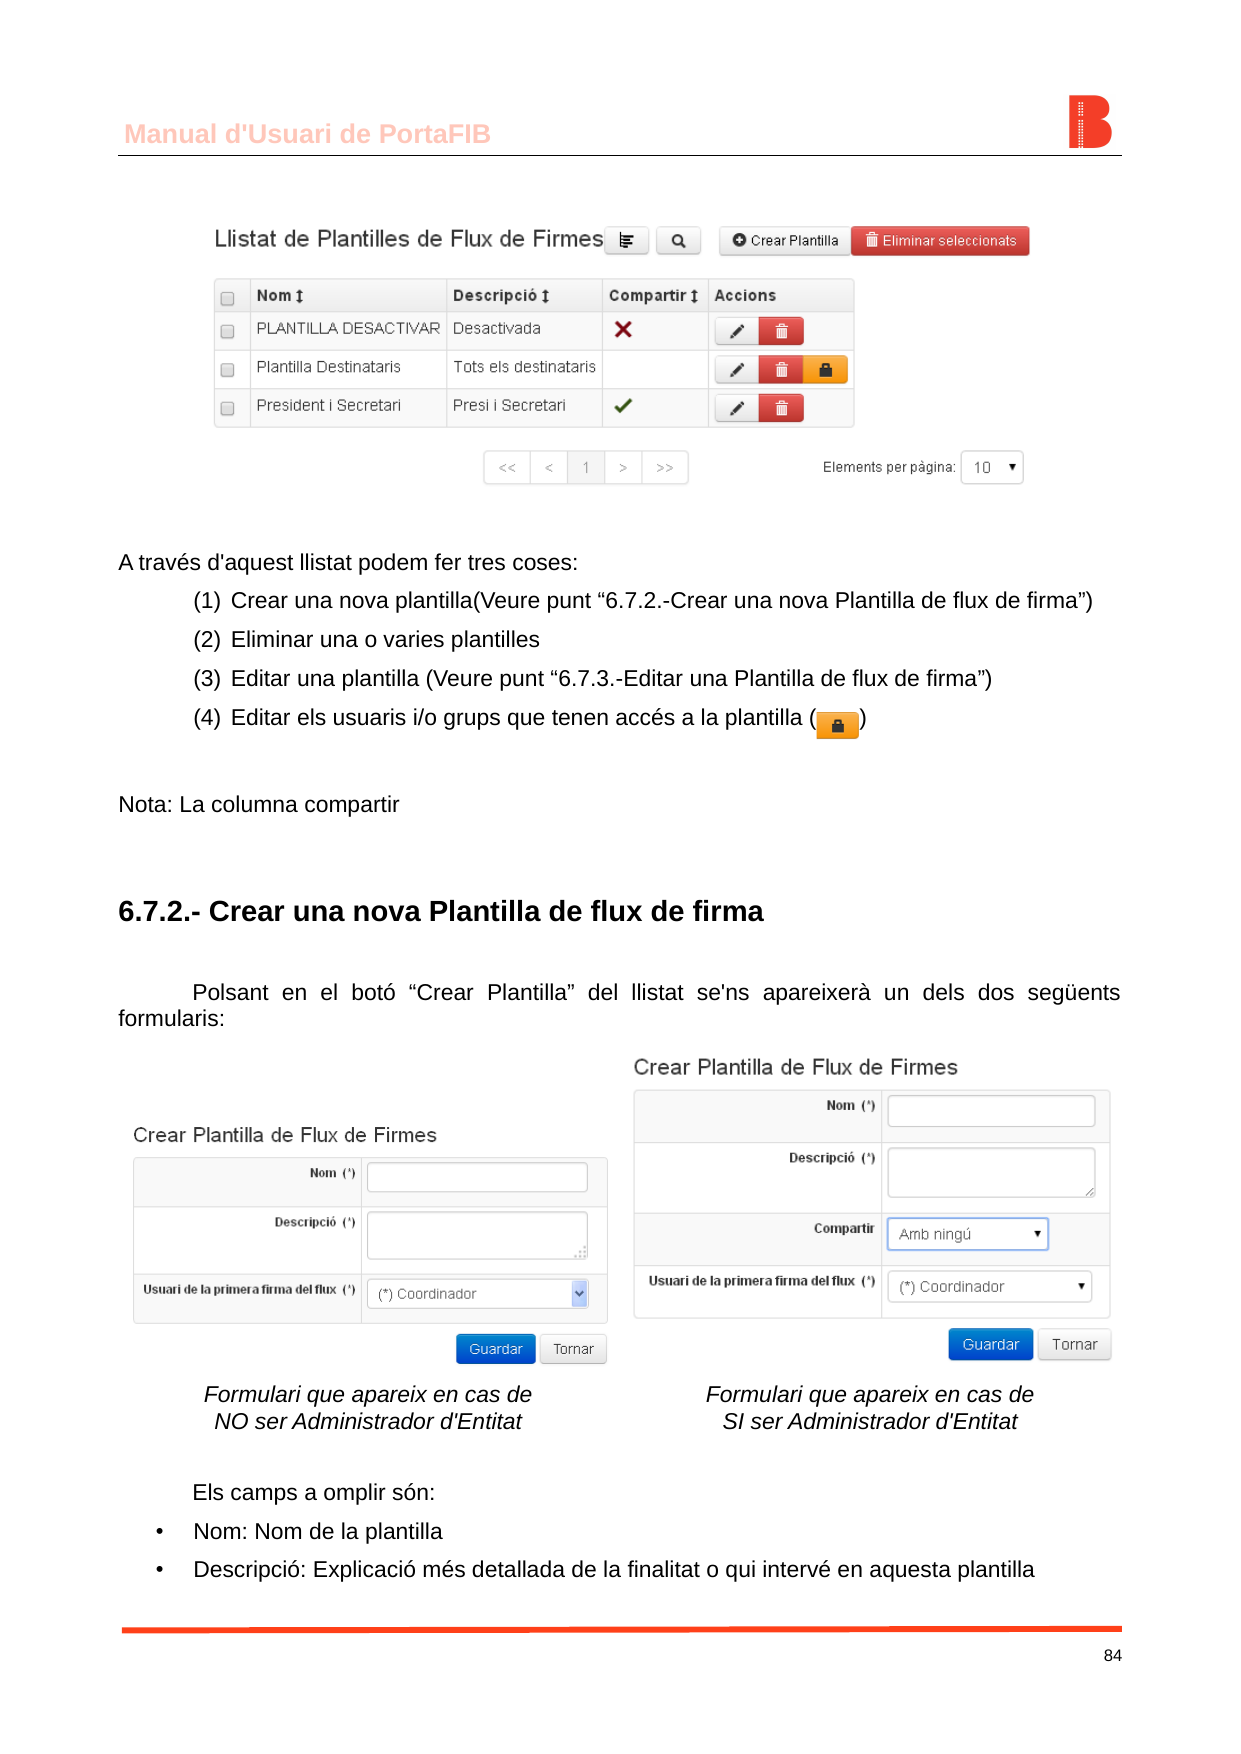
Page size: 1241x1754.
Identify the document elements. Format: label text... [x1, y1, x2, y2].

text Els camps a omplir són: [118, 1479, 1122, 1505]
list Nom: Nom de la plantilla [156, 1518, 1122, 1544]
picture [206, 215, 1034, 498]
picture [1063, 94, 1117, 150]
table_cell Formulari que apareix en cas de NO ser Administrador d'Entitat [118, 1376, 620, 1440]
list Editar els usuaris i/o grups que tenen accés a la plantilla () [193, 704, 1122, 739]
picture [123, 1116, 615, 1370]
table_header [118, 1044, 620, 1376]
list Eliminar una o varies plantilles [193, 626, 1122, 653]
picture [816, 711, 859, 740]
table_header [620, 1044, 1122, 1376]
table_cell Formulari que apareix en cas de SI ser Administrador d'Entitat [620, 1376, 1122, 1440]
list Descripció: Explicació més detallada de la finalitat o qui intervé en aquesta plantilla [156, 1556, 1122, 1583]
list Editar una plantilla (Veure punt “6.7.3.-Editar una Plantilla de flux de firma”) [193, 665, 1122, 692]
text Nota: La columna compartir [118, 791, 1122, 817]
text A través d'aquest llistat podem fer tres coses: [118, 549, 1122, 575]
list Crear una nova plantilla(Veure punt “6.7.2.-Crear una nova Plantilla de flux de firma”) [193, 587, 1122, 614]
text Polsant en el botó “Crear Plantilla” del llistat se'ns apareixerà un dels dos següents formularis: [118, 978, 1122, 1031]
subtitle Crear una nova Plantilla de flux de firma [118, 894, 1122, 927]
picture [625, 1049, 1117, 1370]
